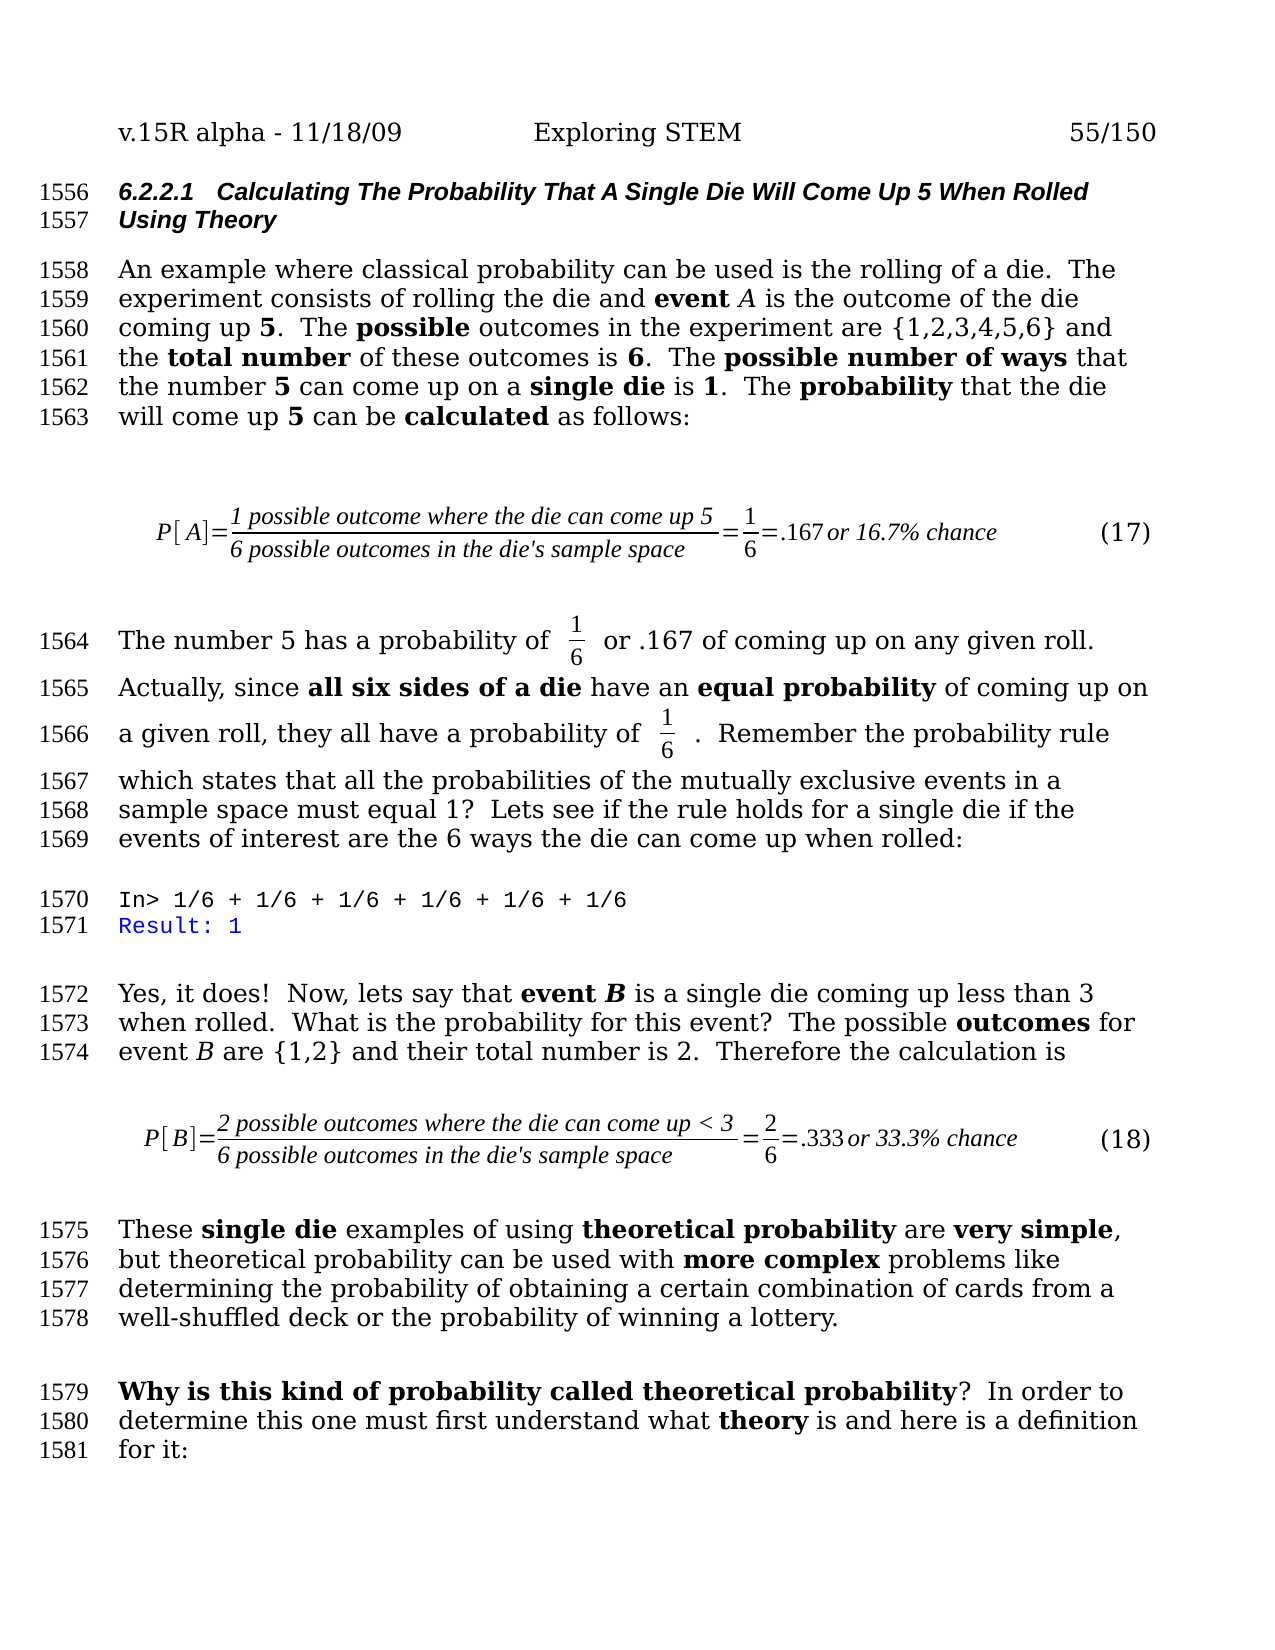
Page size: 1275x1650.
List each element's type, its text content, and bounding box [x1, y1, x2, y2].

text The number 5 has a probability ofor .167 of coming up on any given roll. Actually, since all six sides of a die have an equal probability of coming up on a given roll, they all have a probability of. Remember the probability rule which states that all the probabilities of the mutually exclusive events in a sample space must equal 1? Lets see if the rule holds for a single die if the events of interest are the 6 ways the die can come up when rolled: [118, 609, 1157, 853]
text Yes, it does! Now, lets say that event B is a single die coming up less than 3 when rolled. What is the probability for this event? The possible outcomes for event B are {1,2} and their total number is 2. Therefore the calculation is [118, 978, 1157, 1066]
table_header [118, 495, 1041, 571]
table_header [118, 1102, 1041, 1177]
text An example where classical probability can be used is the rolling of a die. The experiment consists of rolling the die and event A is the outcome of the die coming up 5. The possible outcomes in the experiment are {1,2,3,4,5,6} and the total number of these outcomes is 6. The possible number of ways that the number 5 can come up on a single die is 1. The probability that the die will come up 5 can be calculated as follows: [118, 255, 1157, 431]
text Result: 1 [118, 914, 1157, 940]
text These single die examples of using theoretical probability are very simple, but theoretical probability can be used with more complex problems like determining the probability of obtaining a certain combination of cards from a well-shuffled deck or the probability of winning a lottery. [118, 1215, 1157, 1332]
text In> 1/6 + 1/6 + 1/6 + 1/6 + 1/6 + 1/6 [118, 888, 1157, 914]
subtitle Calculating The Probability That A Single Die Will Come Up 5 When Rolled Using Theory [118, 177, 1157, 234]
table_header (17) [1041, 495, 1157, 571]
table_header (18) [1041, 1102, 1157, 1177]
text Why is this kind of probability called theoretical probability? In order to determine this one must first understand what theory is and here is a definition for it: [118, 1376, 1157, 1464]
